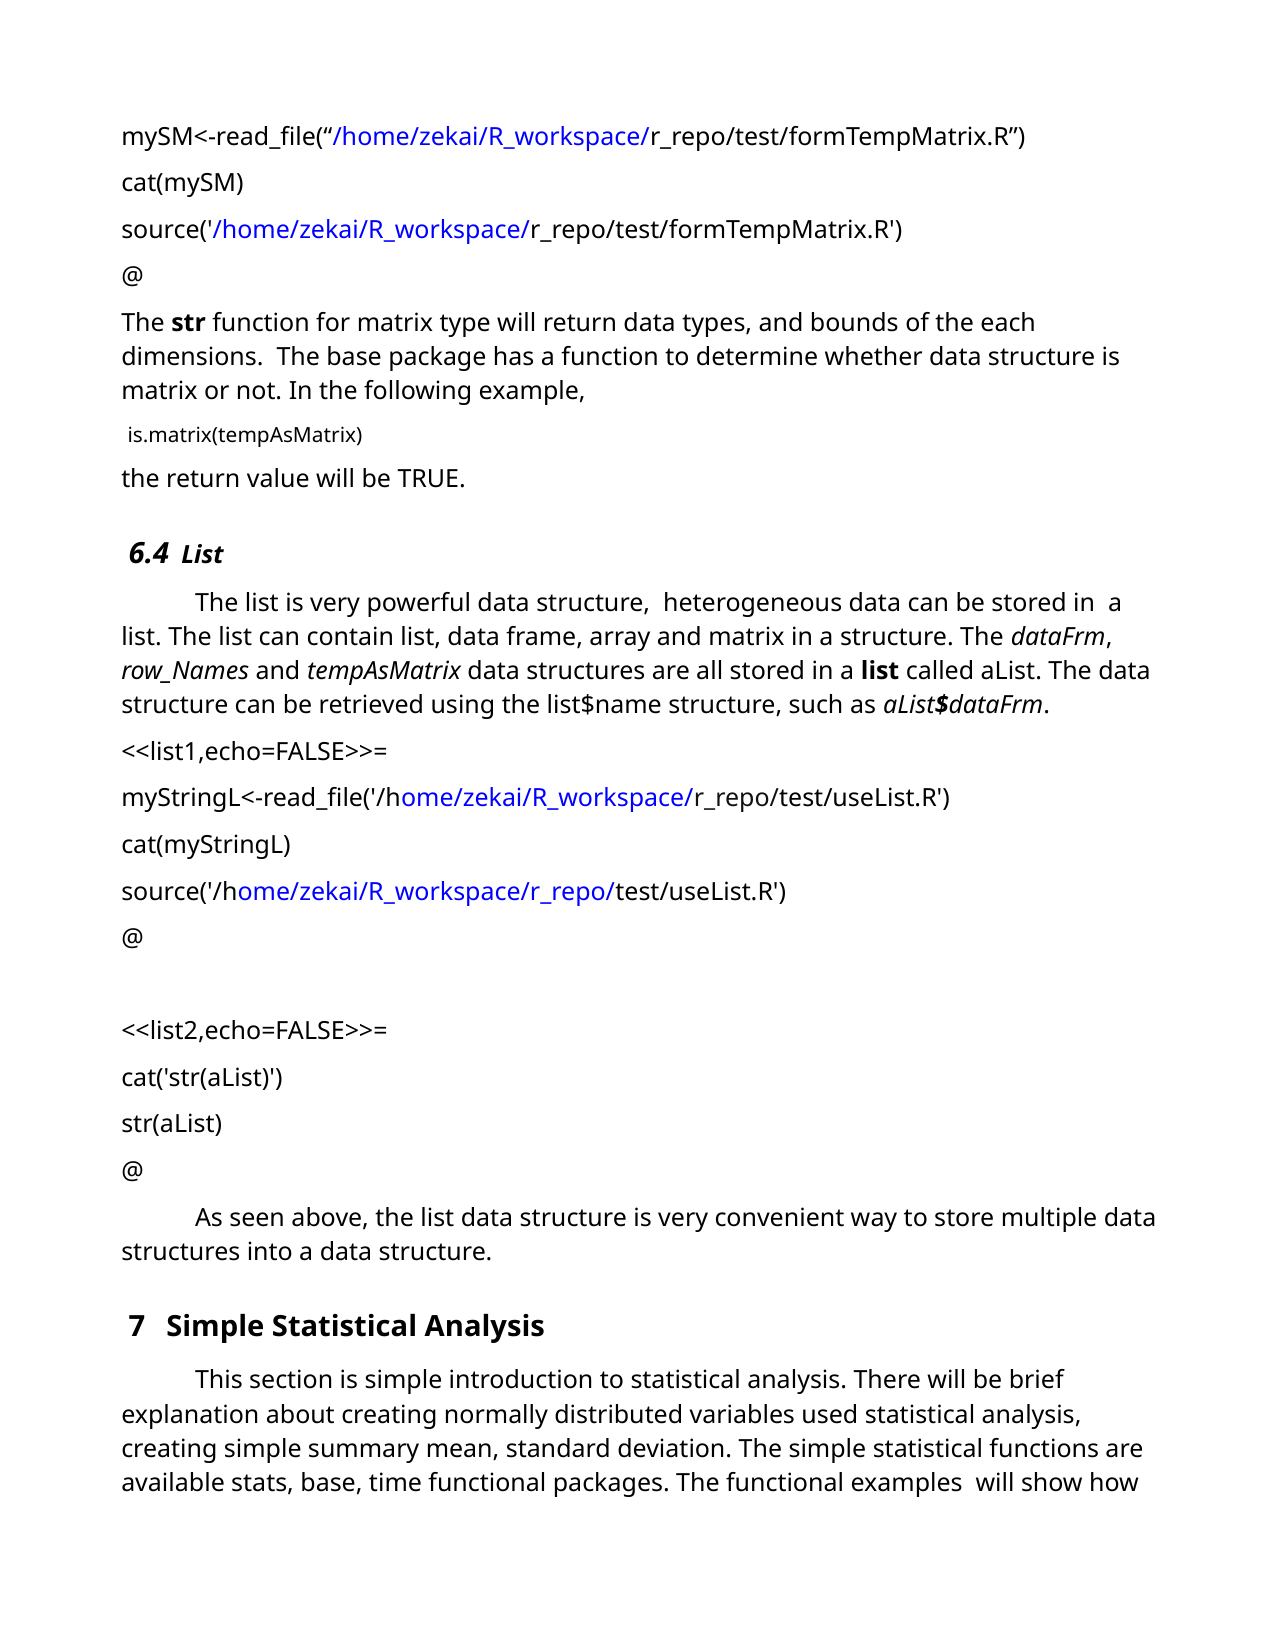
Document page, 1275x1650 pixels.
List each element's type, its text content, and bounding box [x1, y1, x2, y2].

text cat(mySM) [121, 165, 1158, 199]
text The list is very powerful data structure, heterogeneous data can be stored in a list. The list can contain list, data frame, array and matrix in a structure. The dataFrm, row_Names and tempAsMatrix data structures are all stored in a list called aList. The data structure can be retrieved using the list$name structure, such as aList$dataFrm. [121, 585, 1158, 721]
text @ [121, 258, 1158, 292]
text <<list2,echo=FALSE>>= [121, 1013, 1158, 1047]
text cat(myStringL) [121, 827, 1158, 861]
text cat('str(aList)') [121, 1059, 1158, 1093]
subtitle List [121, 533, 1158, 572]
text This section is simple introduction to statistical analysis. There will be brief explanation about creating normally distributed variables used statistical analysis, creating simple summary mean, standard deviation. The simple statistical functions are available stats, base, time functional packages. The functional examples will show how [121, 1357, 1158, 1499]
text The str function for matrix type will return data types, and bounds of the each dimensions. The base package has a function to determine whether data structure is matrix or not. In the following example, [121, 304, 1158, 407]
text is.matrix(tempAsMatrix) [121, 419, 1158, 448]
text @ [121, 1153, 1158, 1187]
text <<list1,echo=FALSE>>= [121, 733, 1158, 768]
text myStringL<-read_file('/home/zekai/R_workspace/r_repo/test/useList.R') [121, 780, 1158, 814]
text @ [121, 920, 1158, 954]
text str(aList) [121, 1106, 1158, 1140]
text mySM<-read_file(“/home/zekai/R_workspace/r_repo/test/formTempMatrix.R”) [121, 118, 1158, 152]
text source('/home/zekai/R_workspace/r_repo/test/useList.R') [121, 873, 1158, 907]
text the return value will be TRUE. [121, 461, 1158, 495]
text source('/home/zekai/R_workspace/r_repo/test/formTempMatrix.R') [121, 211, 1158, 245]
text As seen above, the list data structure is very convenient way to store multiple data structures into a data structure. [121, 1199, 1158, 1267]
subtitle Simple Statistical Analysis [121, 1305, 1158, 1344]
